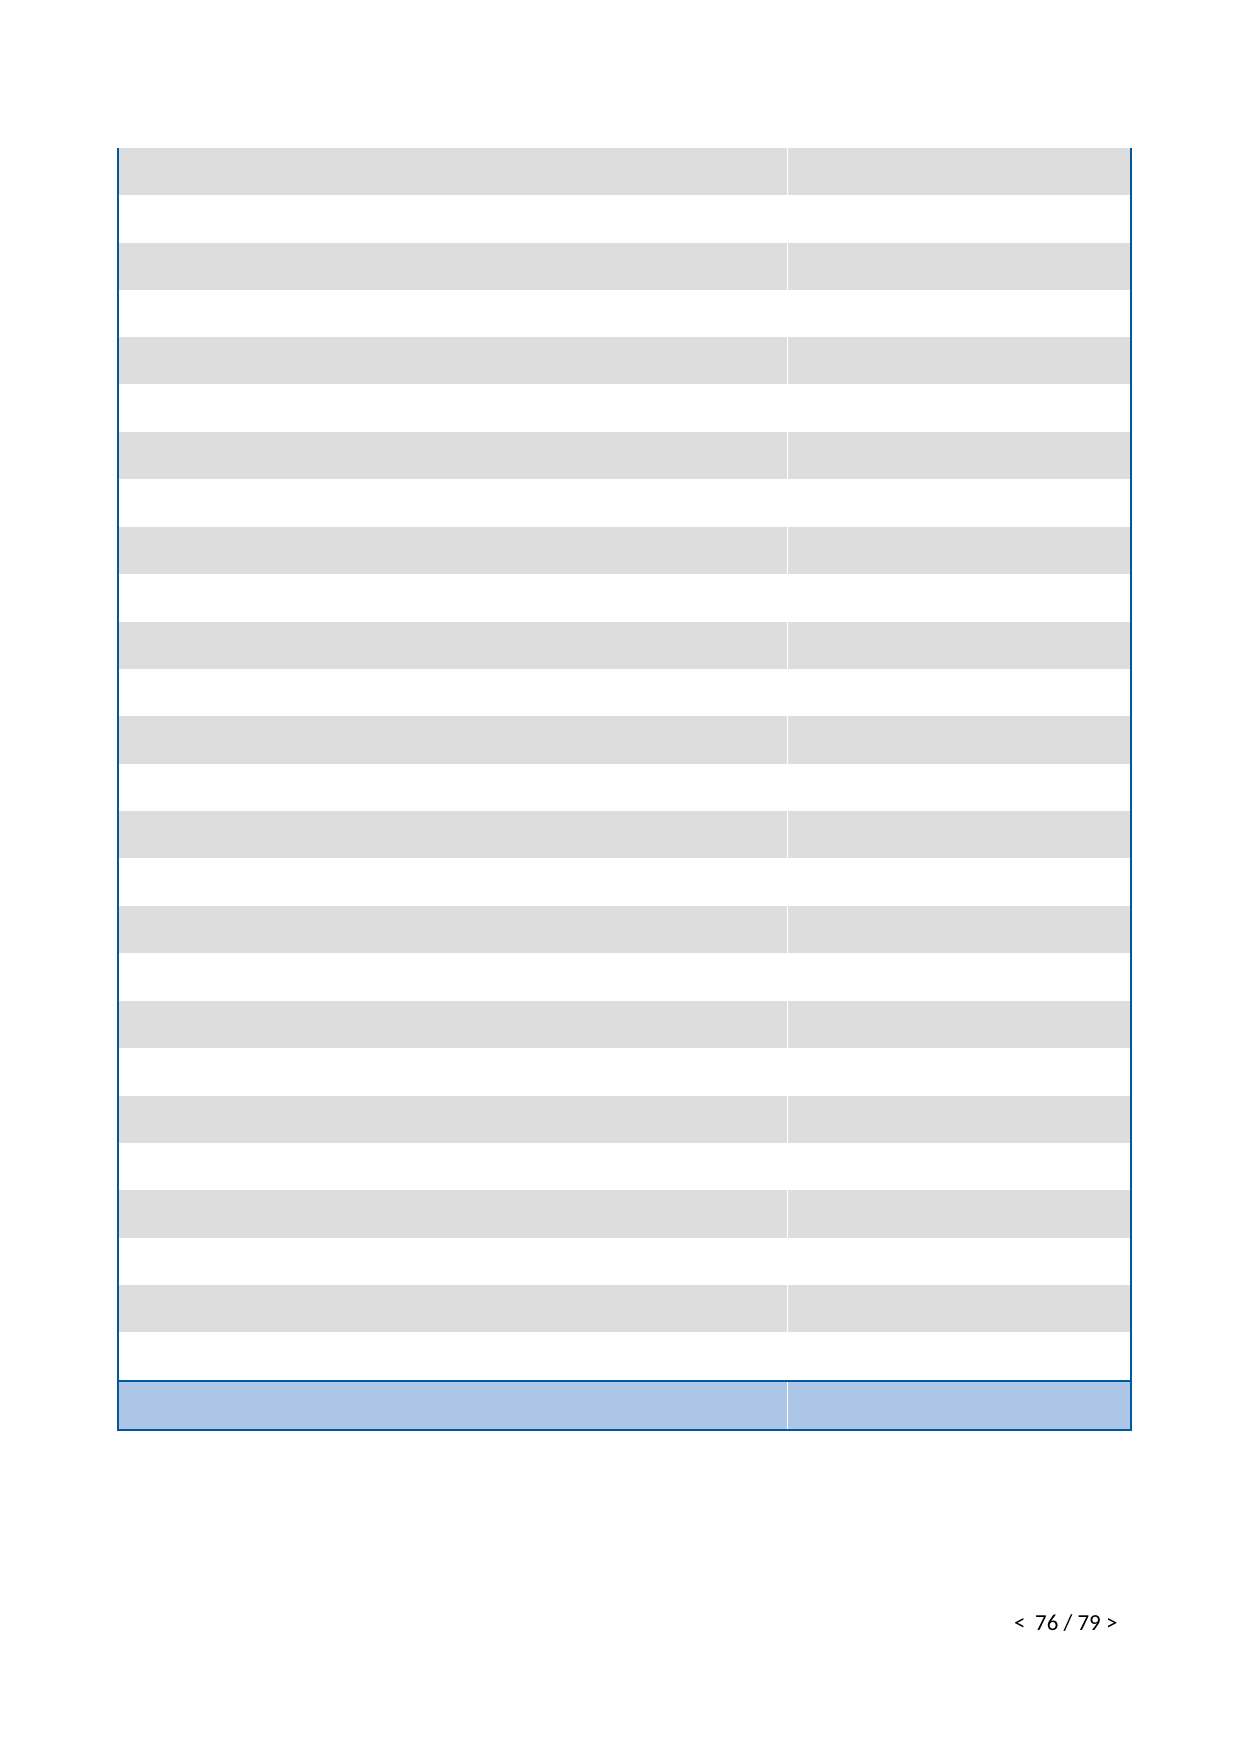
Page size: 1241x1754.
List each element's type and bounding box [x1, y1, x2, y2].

table_cell [788, 764, 1130, 811]
table_cell [788, 1143, 1130, 1190]
table_cell [119, 432, 453, 479]
table_cell [453, 479, 787, 527]
table_cell [119, 1333, 453, 1380]
table_cell [119, 1096, 453, 1143]
table_cell [119, 527, 453, 574]
table_cell [453, 1382, 787, 1429]
table_cell [119, 290, 453, 337]
table_cell [788, 574, 1130, 622]
table_cell [788, 432, 1130, 479]
table_cell [119, 764, 453, 811]
table_cell [119, 385, 453, 432]
table_cell [119, 148, 453, 195]
table_cell [453, 716, 787, 764]
table_cell [119, 1285, 453, 1332]
table_cell [119, 811, 453, 858]
table_cell [453, 243, 787, 290]
table_cell [453, 764, 787, 811]
table_cell [788, 1285, 1130, 1332]
table_cell [788, 243, 1130, 290]
table_cell [788, 669, 1130, 716]
table_cell [788, 622, 1130, 669]
table_cell [788, 527, 1130, 574]
table_cell [119, 1001, 453, 1048]
table_cell [453, 1048, 787, 1096]
table_cell [453, 953, 787, 1001]
table_cell [453, 1001, 787, 1048]
table_cell [788, 1096, 1130, 1143]
table_cell [788, 148, 1130, 195]
table_cell [119, 906, 453, 953]
table_cell [119, 953, 453, 1001]
table_cell [119, 716, 453, 764]
table_cell [788, 337, 1130, 384]
table_cell [453, 527, 787, 574]
table_cell [788, 479, 1130, 527]
table_cell [453, 622, 787, 669]
table_cell [788, 859, 1130, 906]
table_cell [788, 195, 1130, 242]
table_cell [788, 385, 1130, 432]
table_cell [788, 1382, 1130, 1429]
table_cell [119, 1190, 453, 1238]
table_cell [119, 859, 453, 906]
table_cell [788, 1238, 1130, 1285]
table_cell [119, 1382, 453, 1429]
table_cell [453, 195, 787, 242]
table_cell [788, 1048, 1130, 1096]
table_cell [788, 953, 1130, 1001]
table_cell [788, 1001, 1130, 1048]
table_cell [453, 290, 787, 337]
table_cell [119, 1143, 453, 1190]
table_cell [119, 669, 453, 716]
table_cell [453, 859, 787, 906]
table_cell [453, 906, 787, 953]
table_cell [453, 1285, 787, 1332]
table_cell [119, 1048, 453, 1096]
table_cell [119, 574, 453, 622]
table_cell [453, 811, 787, 858]
table_cell [788, 811, 1130, 858]
table_cell [453, 337, 787, 384]
table_cell [453, 1238, 787, 1285]
table_cell [453, 574, 787, 622]
table_cell [453, 1333, 787, 1380]
table_cell [453, 385, 787, 432]
table_cell [453, 1190, 787, 1238]
table_cell [788, 716, 1130, 764]
table_cell [119, 1238, 453, 1285]
table_cell [453, 669, 787, 716]
table_cell [453, 1143, 787, 1190]
table_cell [119, 479, 453, 527]
table_cell [119, 622, 453, 669]
table_cell [119, 337, 453, 384]
table_cell [453, 1096, 787, 1143]
table_cell [788, 290, 1130, 337]
table_cell [119, 243, 453, 290]
table_cell [788, 1190, 1130, 1238]
table_cell [788, 906, 1130, 953]
table_cell [788, 1333, 1130, 1380]
table_cell [453, 148, 787, 195]
table_cell [453, 432, 787, 479]
table_cell [119, 195, 453, 242]
